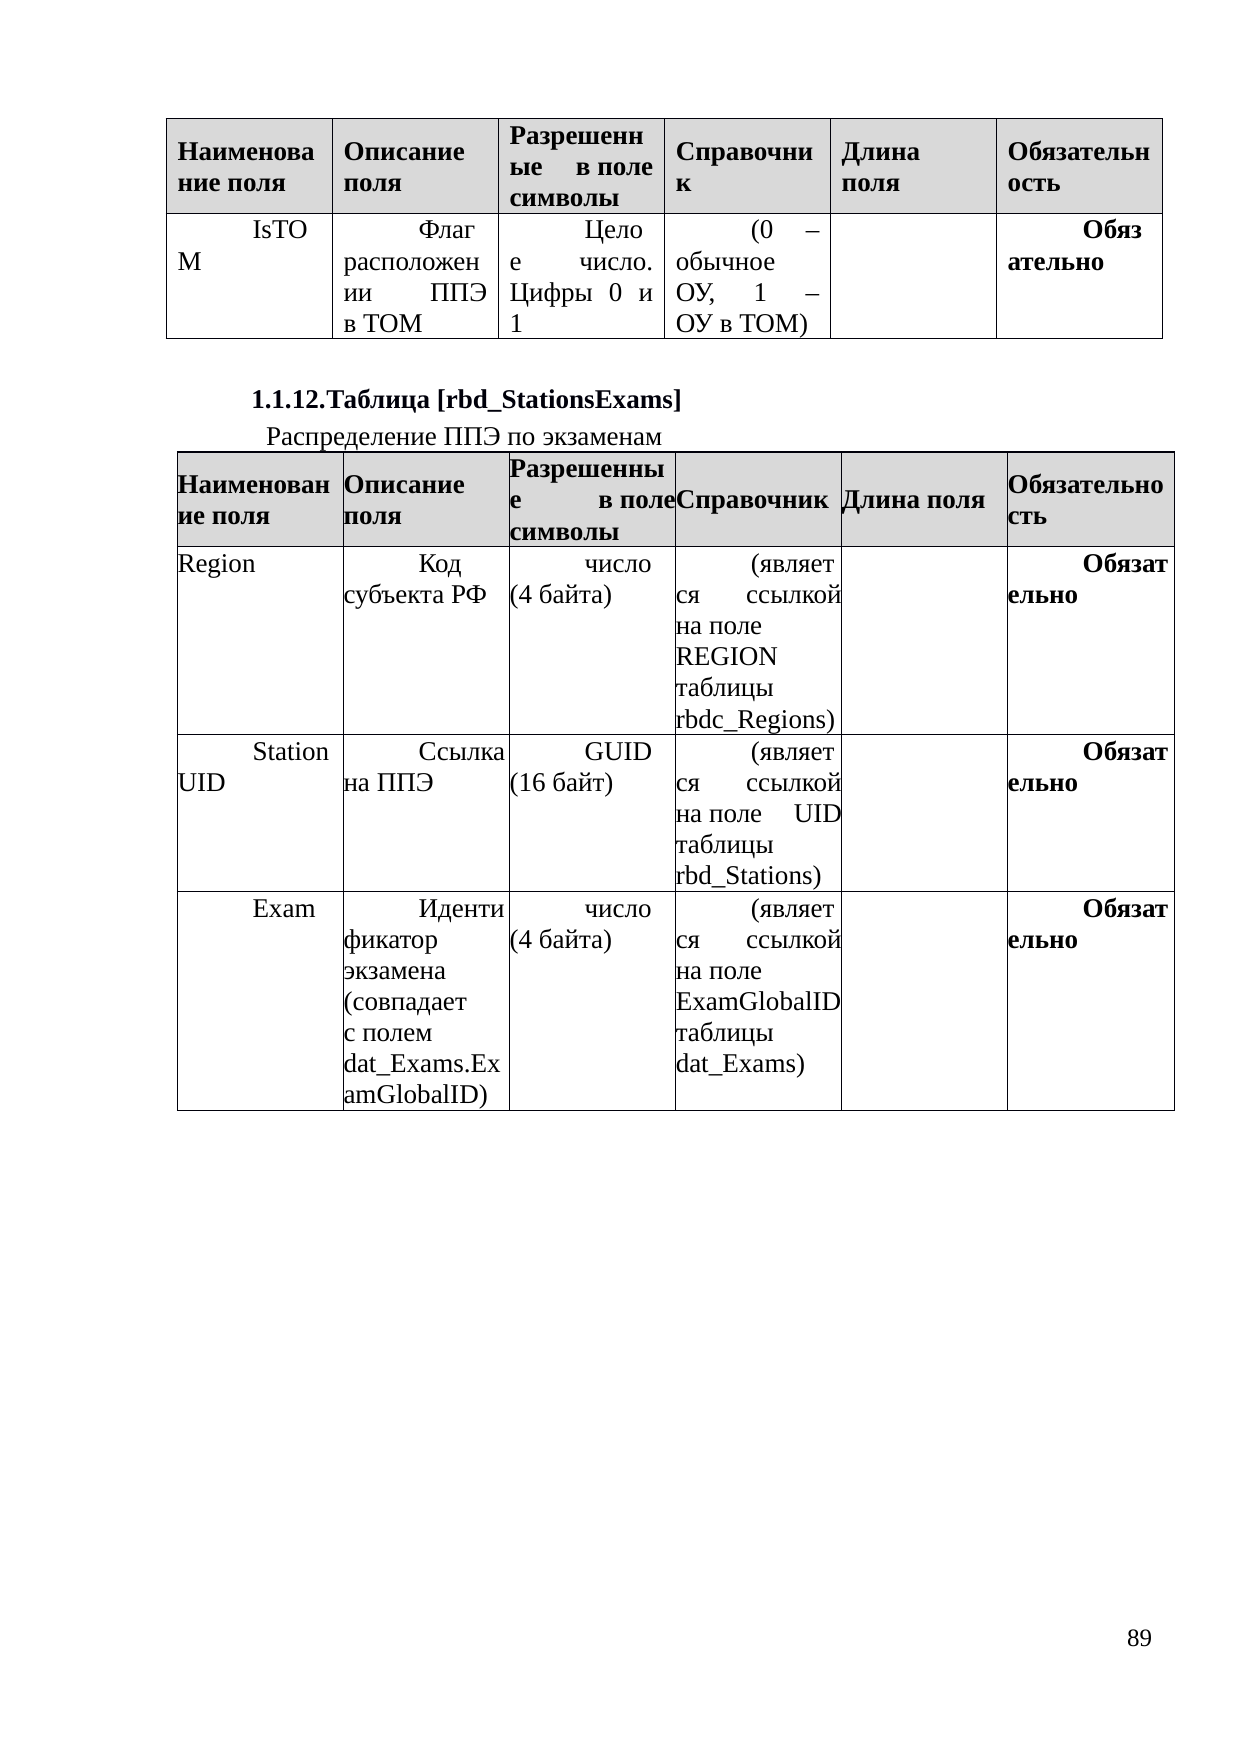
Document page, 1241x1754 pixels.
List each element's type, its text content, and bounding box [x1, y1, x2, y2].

table_cell Region [178, 547, 343, 734]
table_cell Флаг расположении ППЭ в ТОМ [333, 214, 498, 338]
table_cell (является ссылкой на поле REGION таблицы rbdс_Regions) [676, 547, 841, 734]
table_header Разрешенные в поле символы [510, 453, 675, 546]
table_cell Обязательно [1008, 892, 1174, 1110]
table_header Описание поля [344, 453, 509, 546]
table_header Наименование поля [178, 453, 343, 546]
table_cell Ссылка на ППЭ [344, 735, 509, 891]
table_cell (0 – обычное ОУ, 1 – ОУ в ТОМ) [665, 214, 830, 338]
table_cell Exam [178, 892, 343, 1110]
table_cell число (4 байта) [510, 547, 675, 734]
table_cell [842, 892, 1007, 1110]
table_header Длина поля [842, 453, 1007, 546]
text Распределение ППЭ по экзаменам [177, 420, 1152, 451]
table_cell Обязательно [1008, 547, 1174, 734]
table_header Длина поля [831, 119, 996, 213]
table_cell Обязательно [1008, 735, 1174, 891]
table_cell число (4 байта) [510, 892, 675, 1110]
table_cell IsTOM [167, 214, 332, 338]
table_header Справочник [665, 119, 830, 213]
table_header Обязательность [997, 119, 1162, 213]
table_header Разрешенные в поле символы [499, 119, 664, 213]
subtitle Таблица [rbd_StationsExams] [251, 383, 1152, 414]
table_cell Целое число. Цифры 0 и 1 [499, 214, 664, 338]
table_cell [831, 214, 996, 338]
table_cell Обязательно [997, 214, 1162, 338]
table_cell [842, 547, 1007, 734]
table_header Справочник [676, 453, 841, 546]
table_header Наименование поля [167, 119, 332, 213]
table_header Обязательность [1008, 453, 1174, 546]
table_cell Код субъекта РФ [344, 547, 509, 734]
table_cell GUID (16 байт) [510, 735, 675, 891]
table_header Описание поля [333, 119, 498, 213]
table_cell Идентификатор экзамена (совпадает с полем dat_Exams.ExamGlobalID) [344, 892, 509, 1110]
table_cell StationUID [178, 735, 343, 891]
table_cell (является ссылкой на поле ExamGlobalID таблицы dat_Exams) [676, 892, 841, 1110]
table_cell (является ссылкой на поле UID таблицы rbd_Stations) [676, 735, 841, 891]
table_cell [842, 735, 1007, 891]
